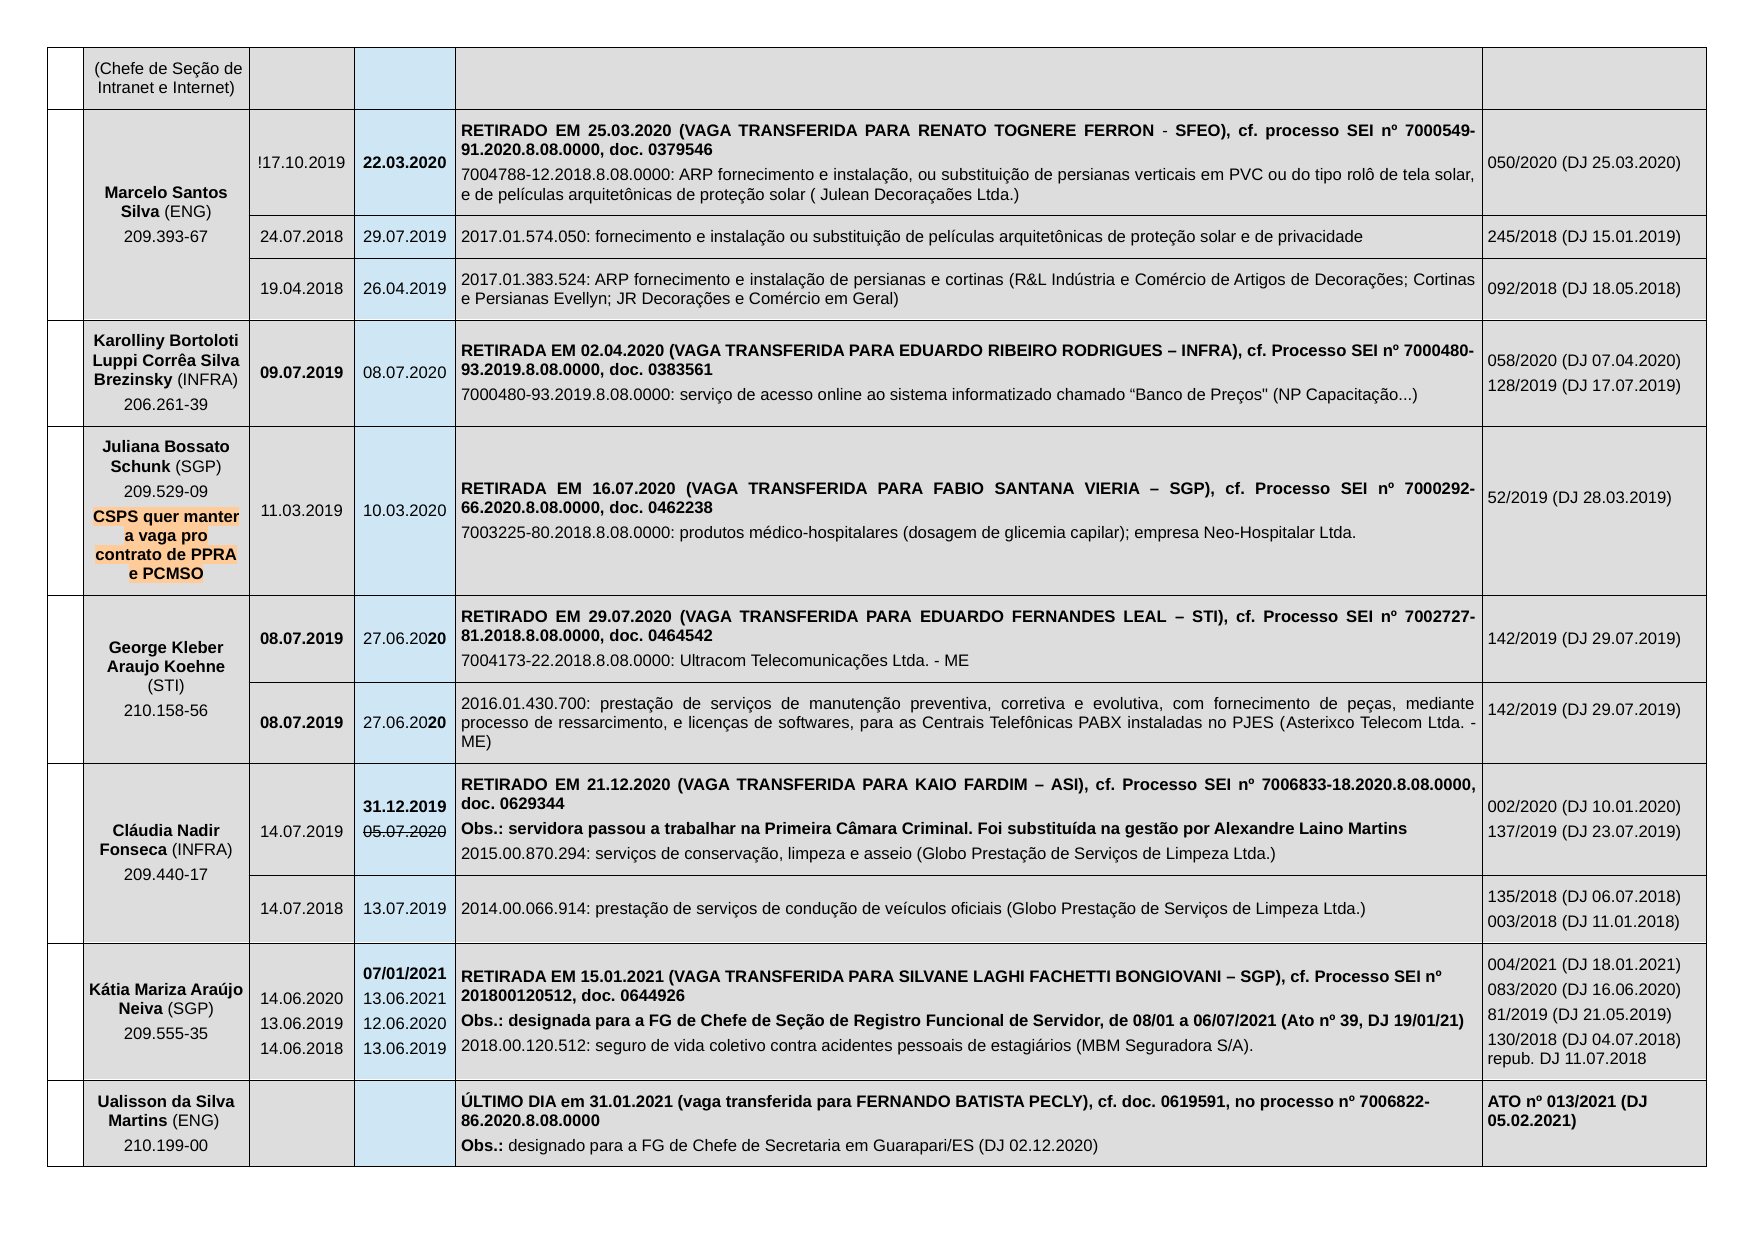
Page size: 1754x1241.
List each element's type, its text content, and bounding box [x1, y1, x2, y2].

table_cell 142/2019 (DJ 29.07.2019) [1483, 683, 1706, 763]
table_cell [48, 1081, 83, 1166]
table_cell [48, 944, 83, 1079]
table_cell 10.03.2020 [355, 427, 455, 595]
table_cell 26.04.2019 [355, 259, 455, 319]
table_cell 004/2021 (DJ 18.01.2021) 083/2020 (DJ 16.06.2020) 81/2019 (DJ 21.05.2019) 130/2018 (DJ 04.07.2018) repub. DJ 11.07.2018 [1483, 944, 1706, 1079]
table_cell 2017.01.383.524: ARP fornecimento e instalação de persianas e cortinas (R&L Indústria e Comércio de Artigos de Decorações; Cortinas e Persianas Evellyn; JR Decorações e Comércio em Geral) [456, 259, 1482, 319]
table_cell Cláudia Nadir Fonseca (INFRA) 209.440-17 [84, 764, 249, 942]
table_cell [48, 764, 83, 942]
table_cell 050/2020 (DJ 25.03.2020) [1483, 110, 1706, 215]
table_cell Juliana Bossato Schunk (SGP) 209.529-09 CSPS quer manter a vaga pro contrato de PPRA e PCMSO [84, 427, 249, 595]
table_cell !17.10.2019 [250, 110, 354, 215]
table_cell Karolliny Bortoloti Luppi Corrêa Silva Brezinsky (INFRA) 206.261-39 [84, 321, 249, 426]
table_cell 092/2018 (DJ 18.05.2018) [1483, 259, 1706, 319]
table_cell 245/2018 (DJ 15.01.2019) [1483, 216, 1706, 258]
table_cell 2014.00.066.914: prestação de serviços de condução de veículos oficiais (Globo Prestação de Serviços de Limpeza Ltda.) [456, 876, 1482, 942]
table_cell 002/2020 (DJ 10.01.2020) 137/2019 (DJ 23.07.2019) [1483, 764, 1706, 875]
table_cell 19.04.2018 [250, 259, 354, 319]
table_cell 142/2019 (DJ 29.07.2019) [1483, 596, 1706, 682]
table_cell [456, 48, 1482, 109]
table_cell [48, 48, 83, 109]
table_cell Marcelo Santos Silva (ENG) 209.393-67 [84, 110, 249, 319]
table_cell RETIRADA EM 02.04.2020 (VAGA TRANSFERIDA PARA EDUARDO RIBEIRO RODRIGUES – INFRA), cf. Processo SEI nº 7000480-93.2019.8.08.0000, doc. 0383561 7000480-93.2019.8.08.0000: serviço de acesso online ao sistema informatizado chamado “Banco de Preços" (NP Capacitação...) [456, 321, 1482, 426]
table_cell 2017.01.574.050: fornecimento e instalação ou substituição de películas arquitetônicas de proteção solar e de privacidade [456, 216, 1482, 258]
table_cell [250, 48, 354, 109]
table_cell 27.06.2020 [355, 596, 455, 682]
table_cell ATO nº 013/2021 (DJ 05.02.2021) [1483, 1081, 1706, 1166]
table_cell 31.12.2019 05.07.2020 [355, 764, 455, 875]
table_cell Kátia Mariza Araújo Neiva (SGP) 209.555-35 [84, 944, 249, 1079]
table_cell 058/2020 (DJ 07.04.2020) 128/2019 (DJ 17.07.2019) [1483, 321, 1706, 426]
table_cell [355, 48, 455, 109]
table_cell [48, 427, 83, 595]
table_cell (Chefe de Seção de Intranet e Internet) [84, 48, 249, 109]
table_cell 09.07.2019 [250, 321, 354, 426]
table_cell ÚLTIMO DIA em 31.01.2021 (vaga transferida para FERNANDO BATISTA PECLY), cf. doc. 0619591, no processo nº 7006822-86.2020.8.08.0000 Obs.: designado para a FG de Chefe de Secretaria em Guarapari/ES (DJ 02.12.2020) [456, 1081, 1482, 1166]
table_cell [48, 110, 83, 319]
table_cell [355, 1081, 455, 1166]
table_cell 08.07.2019 [250, 596, 354, 682]
table_cell [1483, 48, 1706, 109]
table_cell 07/01/2021 13.06.2021 12.06.2020 13.06.2019 [355, 944, 455, 1079]
table_cell 13.07.2019 [355, 876, 455, 942]
table_cell 24.07.2018 [250, 216, 354, 258]
table_cell [48, 321, 83, 426]
table_cell 29.07.2019 [355, 216, 455, 258]
table_cell 14.07.2018 [250, 876, 354, 942]
table_cell RETIRADO EM 21.12.2020 (VAGA TRANSFERIDA PARA KAIO FARDIM – ASI), cf. Processo SEI nº 7006833-18.2020.8.08.0000, doc. 0629344 Obs.: servidora passou a trabalhar na Primeira Câmara Criminal. Foi substituída na gestão por Alexandre Laino Martins 2015.00.870.294: serviços de conservação, limpeza e asseio (Globo Prestação de Serviços de Limpeza Ltda.) [456, 764, 1482, 875]
table_cell [48, 596, 83, 763]
table_cell 2016.01.430.700: prestação de serviços de manutenção preventiva, corretiva e evolutiva, com fornecimento de peças, mediante processo de ressarcimento, e licenças de softwares, para as Centrais Telefônicas PABX instaladas no PJES (Asterixco Telecom Ltda. - ME) [456, 683, 1482, 763]
table_cell 135/2018 (DJ 06.07.2018) 003/2018 (DJ 11.01.2018) [1483, 876, 1706, 942]
table_cell 27.06.2020 [355, 683, 455, 763]
table_cell RETIRADA EM 15.01.2021 (VAGA TRANSFERIDA PARA SILVANE LAGHI FACHETTI BONGIOVANI – SGP), cf. Processo SEI nº 201800120512, doc. 0644926 Obs.: designada para a FG de Chefe de Seção de Registro Funcional de Servidor, de 08/01 a 06/07/2021 (Ato nº 39, DJ 19/01/21) 2018.00.120.512: seguro de vida coletivo contra acidentes pessoais de estagiários (MBM Seguradora S/A). [456, 944, 1482, 1079]
table_cell 14.06.2020 13.06.2019 14.06.2018 [250, 944, 354, 1079]
table_cell 52/2019 (DJ 28.03.2019) [1483, 427, 1706, 595]
table_cell RETIRADO EM 29.07.2020 (VAGA TRANSFERIDA PARA EDUARDO FERNANDES LEAL – STI), cf. Processo SEI nº 7002727-81.2018.8.08.0000, doc. 0464542 7004173-22.2018.8.08.0000: Ultracom Telecomunicações Ltda. - ME [456, 596, 1482, 682]
table_cell 08.07.2019 [250, 683, 354, 763]
table_cell Ualisson da Silva Martins (ENG) 210.199-00 [84, 1081, 249, 1166]
table_cell 08.07.2020 [355, 321, 455, 426]
table_cell [250, 1081, 354, 1166]
table_cell George Kleber Araujo Koehne (STI) 210.158-56 [84, 596, 249, 763]
table_cell 14.07.2019 [250, 764, 354, 875]
table_cell 22.03.2020 [355, 110, 455, 215]
table_cell 11.03.2019 [250, 427, 354, 595]
table_cell RETIRADO EM 25.03.2020 (VAGA TRANSFERIDA PARA RENATO TOGNERE FERRON - SFEO), cf. processo SEI nº 7000549-91.2020.8.08.0000, doc. 0379546 7004788-12.2018.8.08.0000: ARP fornecimento e instalação, ou substituição de persianas verticais em PVC ou do tipo rolô de tela solar, e de películas arquitetônicas de proteção solar ( Julean Decoraçaões Ltda.) [456, 110, 1482, 215]
table_cell RETIRADA EM 16.07.2020 (VAGA TRANSFERIDA PARA FABIO SANTANA VIERIA – SGP), cf. Processo SEI nº 7000292-66.2020.8.08.0000, doc. 0462238 7003225-80.2018.8.08.0000: produtos médico-hospitalares (dosagem de glicemia capilar); empresa Neo-Hospitalar Ltda. [456, 427, 1482, 595]
